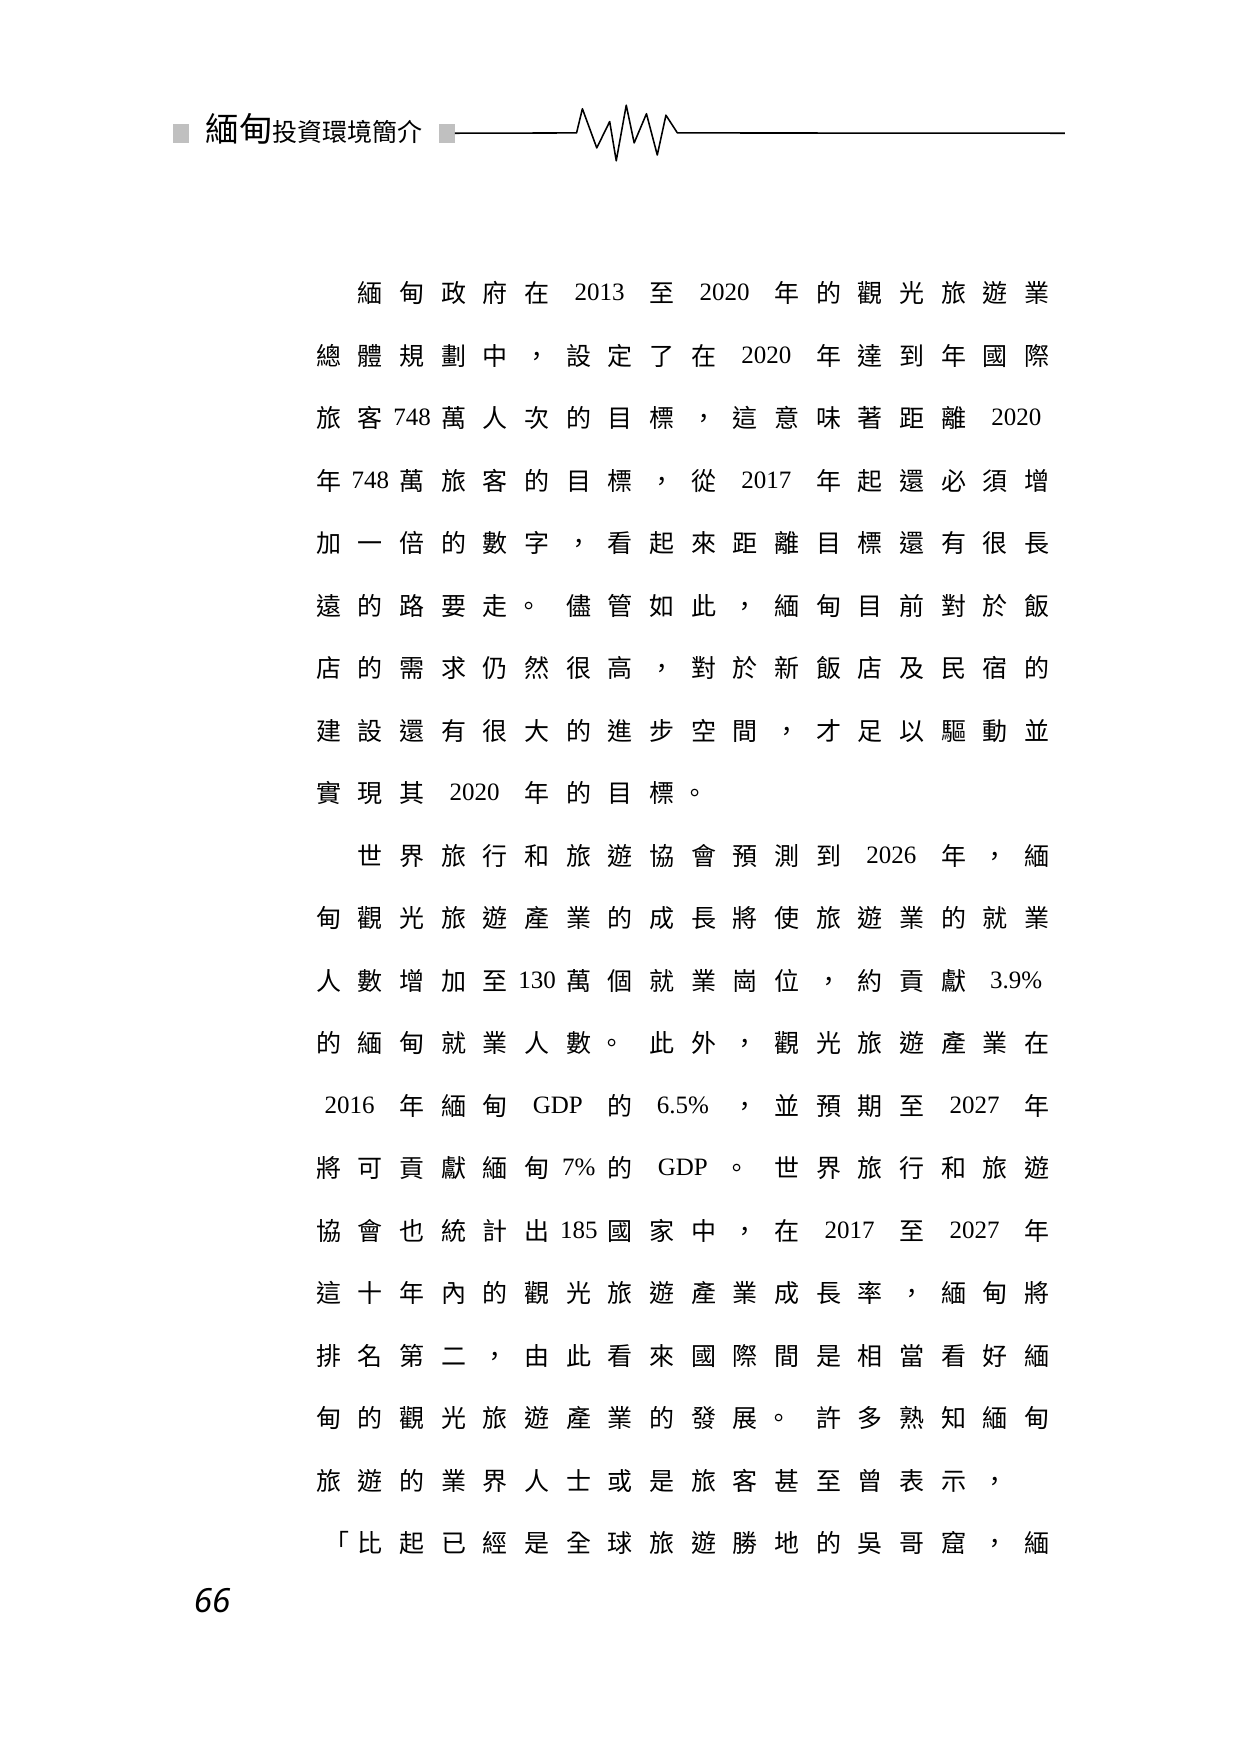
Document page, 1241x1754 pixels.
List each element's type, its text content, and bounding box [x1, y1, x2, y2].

text 世界旅行和旅遊協會預測到2026年，緬甸觀光旅遊產業的成長將使旅遊業的就業人數增加至130萬個就業崗位，約貢獻3.9%的緬甸就業人數。此外，觀光旅遊產業在2016年緬甸GDP的6.5%，並預期至2027年將可貢獻緬甸7%的GDP。世界旅行和旅遊協會也統計出185國家中，在2017至2027年這十年內的觀光旅遊產業成長率，緬甸將排名第二，由此看來國際間是相當看好緬甸的觀光旅遊產業的發展。許多熟知緬甸旅遊的業界人士或是旅客甚至曾表示，「比起已經是全球旅遊勝地的吳哥窟，緬 [284, 813, 1058, 1563]
text 緬甸政府在2013至2020年的觀光旅遊業總體規劃中，設定了在2020年達到年國際旅客748萬人次的目標，這意味著距離2020年748萬旅客的目標，從2017年起還必須增加一倍的數字，看起來距離目標還有很長遠的路要走。儘管如此，緬甸目前對於飯店的需求仍然很高，對於新飯店及民宿的建設還有很大的進步空間，才足以驅動並實現其2020年的目標。 [284, 250, 1058, 813]
